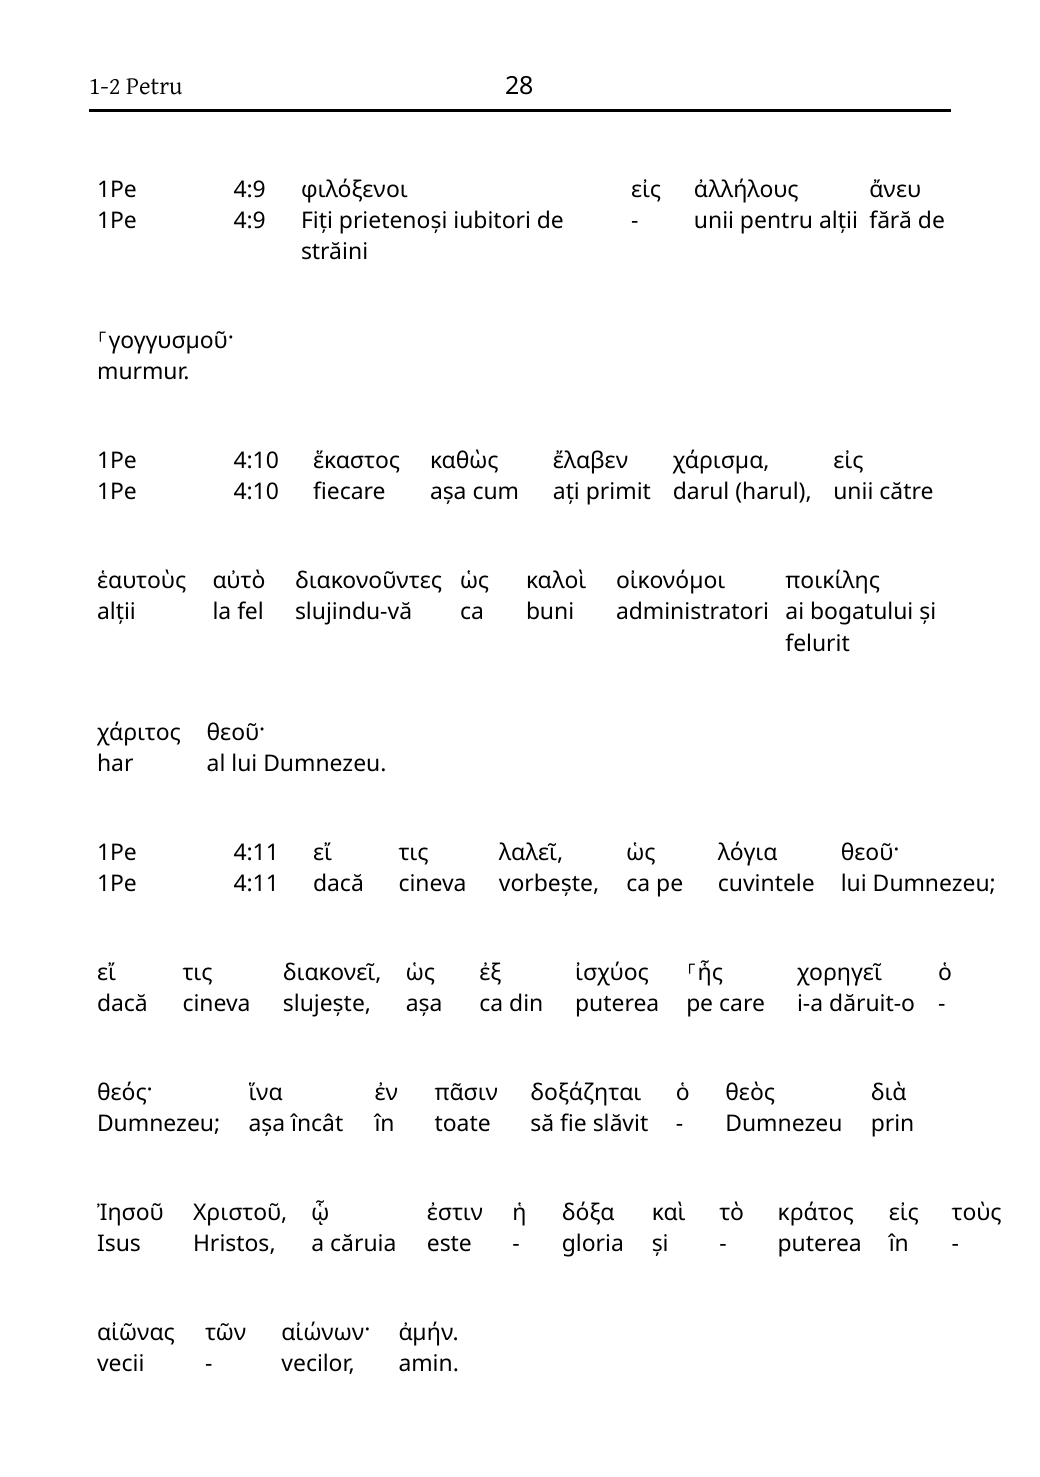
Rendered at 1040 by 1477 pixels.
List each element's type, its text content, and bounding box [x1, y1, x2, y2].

table_cell ați primit [549, 475, 668, 506]
table_cell buni [522, 595, 612, 658]
table_header [781, 533, 1009, 564]
table_header [526, 1045, 671, 1076]
table_header [309, 413, 426, 444]
table_cell cineva [394, 867, 494, 898]
table_cell toate [430, 1107, 526, 1138]
table_header [208, 533, 291, 564]
table_header [627, 141, 689, 172]
table_cell - [201, 1347, 277, 1378]
table_cell 1Pe [93, 867, 229, 898]
table_cell ca din [475, 987, 571, 1018]
table_cell cineva [178, 987, 278, 1018]
table_header [715, 1165, 773, 1196]
table_cell εἰς [829, 444, 955, 475]
table_cell pe care [682, 987, 793, 1018]
table_cell αὐτὸ [208, 564, 291, 595]
table_cell Isus [93, 1227, 189, 1258]
table_cell ἐστιν [423, 1196, 508, 1227]
table_header [682, 924, 793, 956]
table_header [865, 141, 971, 172]
table_cell τοὺς [947, 1196, 1028, 1227]
table_cell διὰ [866, 1076, 940, 1107]
table_header [571, 924, 682, 956]
table_header [93, 141, 229, 172]
table_header [934, 924, 983, 956]
table_cell slujindu-vă [291, 595, 456, 658]
table_header [430, 1045, 526, 1076]
table_cell ὡς [456, 564, 522, 595]
table_cell cuvintele [714, 867, 836, 898]
table_cell vecilor, [277, 1347, 394, 1378]
table_cell - [508, 1227, 557, 1258]
table_header [93, 533, 208, 564]
table_cell la fel [208, 595, 291, 658]
table_header [93, 293, 249, 324]
table_cell - [671, 1107, 721, 1138]
table_cell Dumnezeu [721, 1107, 866, 1138]
table_header [244, 1045, 370, 1076]
table_cell murmur. [93, 355, 249, 386]
table_cell ἀμήν. [394, 1316, 486, 1347]
table_cell lui Dumnezeu; [836, 867, 1015, 898]
table_cell θεὸς [721, 1076, 866, 1107]
table_cell să fie slăvit [526, 1107, 671, 1138]
table_header [947, 1165, 1028, 1196]
table_cell 1Pe [93, 173, 229, 204]
table_cell dacă [93, 987, 178, 1018]
table_cell εἴ [309, 836, 394, 867]
table_cell τις [394, 836, 494, 867]
table_cell δοξάζηται [526, 1076, 671, 1107]
table_cell χάρισμα, [669, 444, 829, 475]
table_cell ai bogatului și felurit [781, 595, 1009, 658]
table_cell - [715, 1227, 773, 1258]
table_cell har [93, 747, 202, 778]
table_cell ἄνευ [865, 173, 971, 204]
table_cell prin [866, 1107, 940, 1138]
table_header [202, 684, 403, 715]
table_cell - [947, 1227, 1028, 1258]
table_header [189, 1165, 307, 1196]
table_cell διακονοῦντες [291, 564, 456, 595]
table_cell αἰῶνας [93, 1316, 201, 1347]
table_header [866, 1045, 940, 1076]
table_cell ⸀γογγυσμοῦ· [93, 324, 249, 355]
table_cell fără de [865, 204, 971, 266]
table_cell fiecare [309, 475, 426, 506]
table_header [394, 804, 494, 836]
table_cell λόγια [714, 836, 836, 867]
table_cell Fiți prietenoși iubitori de străini [297, 204, 627, 266]
table_header [612, 533, 781, 564]
table_cell ἵνα [244, 1076, 370, 1107]
table_cell ca pe [622, 867, 713, 898]
table_cell 4:9 [229, 173, 297, 204]
table_cell a căruia [307, 1227, 422, 1258]
table_cell ὡς [401, 956, 475, 987]
table_cell θεοῦ· [202, 715, 403, 747]
table_cell ᾧ [307, 1196, 422, 1227]
table_header [93, 1285, 201, 1316]
table_header [93, 804, 229, 836]
table_cell și [648, 1227, 715, 1258]
table_cell ἰσχύος [571, 956, 682, 987]
table_header [178, 924, 278, 956]
table_cell ἐξ [475, 956, 571, 987]
table_header [690, 141, 865, 172]
table_cell Dumnezeu; [93, 1107, 244, 1138]
table_header [884, 1165, 947, 1196]
table_cell ἔλαβεν [549, 444, 668, 475]
table_cell unii către [829, 475, 955, 506]
table_cell 4:10 [229, 444, 309, 475]
table_cell ⸀ἧς [682, 956, 793, 987]
table_cell al lui Dumnezeu. [202, 747, 403, 778]
table_header [495, 804, 622, 836]
table_cell ἑαυτοὺς [93, 564, 208, 595]
table_cell - [627, 204, 689, 266]
table_cell ὁ [934, 956, 983, 987]
table_header [669, 413, 829, 444]
table_cell darul (harul), [669, 475, 829, 506]
table_cell τις [178, 956, 278, 987]
table_cell 1Pe [93, 444, 229, 475]
table_header [93, 413, 229, 444]
table_cell εἰς [884, 1196, 947, 1227]
table_cell χάριτος [93, 715, 202, 747]
table_header [671, 1045, 721, 1076]
table_header [309, 804, 394, 836]
table_cell καὶ [648, 1196, 715, 1227]
table_header [423, 1165, 508, 1196]
table_header [279, 924, 401, 956]
table_header [508, 1165, 557, 1196]
table_header [394, 1285, 486, 1316]
table_cell ἡ [508, 1196, 557, 1227]
table_header [307, 1165, 422, 1196]
table_header [456, 533, 522, 564]
table_header [773, 1165, 884, 1196]
table_cell ἀλλήλους [690, 173, 865, 204]
table_header [522, 533, 612, 564]
table_cell χορηγεῖ [793, 956, 934, 987]
table_header [370, 1045, 430, 1076]
table_cell 4:9 [229, 204, 297, 266]
table_cell i-a dăruit-o [793, 987, 934, 1018]
table_header [793, 924, 934, 956]
table_cell ἐν [370, 1076, 430, 1107]
table_cell - [934, 987, 983, 1018]
table_header [93, 924, 178, 956]
table_cell așa cum [426, 475, 548, 506]
table_header [201, 1285, 277, 1316]
table_cell φιλόξενοι [297, 173, 627, 204]
table_header [277, 1285, 394, 1316]
table_header [93, 1165, 189, 1196]
table_cell 4:11 [229, 867, 309, 898]
table_header [401, 924, 475, 956]
table_cell puterea [571, 987, 682, 1018]
table_cell amin. [394, 1347, 486, 1378]
table_cell ὁ [671, 1076, 721, 1107]
table_cell 4:11 [229, 836, 309, 867]
table_header [648, 1165, 715, 1196]
table_cell dacă [309, 867, 394, 898]
table_cell 1Pe [93, 204, 229, 266]
table_header [297, 141, 627, 172]
table_cell κράτος [773, 1196, 884, 1227]
table_cell πᾶσιν [430, 1076, 526, 1107]
table_cell administratori [612, 595, 781, 658]
table_cell εἰς [627, 173, 689, 204]
table_header [829, 413, 955, 444]
table_header [229, 413, 309, 444]
table_cell θεοῦ· [836, 836, 1015, 867]
table_cell ἕκαστος [309, 444, 426, 475]
table_header [549, 413, 668, 444]
table_header [622, 804, 713, 836]
table_header [93, 1045, 244, 1076]
table_header [93, 684, 202, 715]
table_cell puterea [773, 1227, 884, 1258]
table_header [229, 804, 309, 836]
table_cell τῶν [201, 1316, 277, 1347]
table_header [291, 533, 456, 564]
table_cell Ἰησοῦ [93, 1196, 189, 1227]
table_cell vecii [93, 1347, 201, 1378]
table_cell λαλεῖ, [495, 836, 622, 867]
table_cell ὡς [622, 836, 713, 867]
table_cell Hristos, [189, 1227, 307, 1258]
table_header [836, 804, 1015, 836]
table_cell vorbește, [495, 867, 622, 898]
table_cell 1Pe [93, 475, 229, 506]
table_cell διακονεῖ, [279, 956, 401, 987]
table_cell θεός· [93, 1076, 244, 1107]
table_cell καθὼς [426, 444, 548, 475]
table_cell Χριστοῦ, [189, 1196, 307, 1227]
table_cell alții [93, 595, 208, 658]
table_cell αἰώνων· [277, 1316, 394, 1347]
table_cell este [423, 1227, 508, 1258]
table_header [475, 924, 571, 956]
table_cell τὸ [715, 1196, 773, 1227]
table_cell καλοὶ [522, 564, 612, 595]
table_header [721, 1045, 866, 1076]
table_header [229, 141, 297, 172]
table_cell așa încât [244, 1107, 370, 1138]
table_cell slujește, [279, 987, 401, 1018]
table_cell ca [456, 595, 522, 658]
table_cell în [884, 1227, 947, 1258]
table_cell unii pentru alții [690, 204, 865, 266]
table_header [426, 413, 548, 444]
table_header [558, 1165, 647, 1196]
table_cell δόξα [558, 1196, 647, 1227]
table_cell în [370, 1107, 430, 1138]
table_cell așa [401, 987, 475, 1018]
table_cell 4:10 [229, 475, 309, 506]
table_cell οἰκονόμοι [612, 564, 781, 595]
table_cell εἴ [93, 956, 178, 987]
table_cell gloria [558, 1227, 647, 1258]
table_cell 1Pe [93, 836, 229, 867]
table_header [714, 804, 836, 836]
table_cell ποικίλης [781, 564, 1009, 595]
